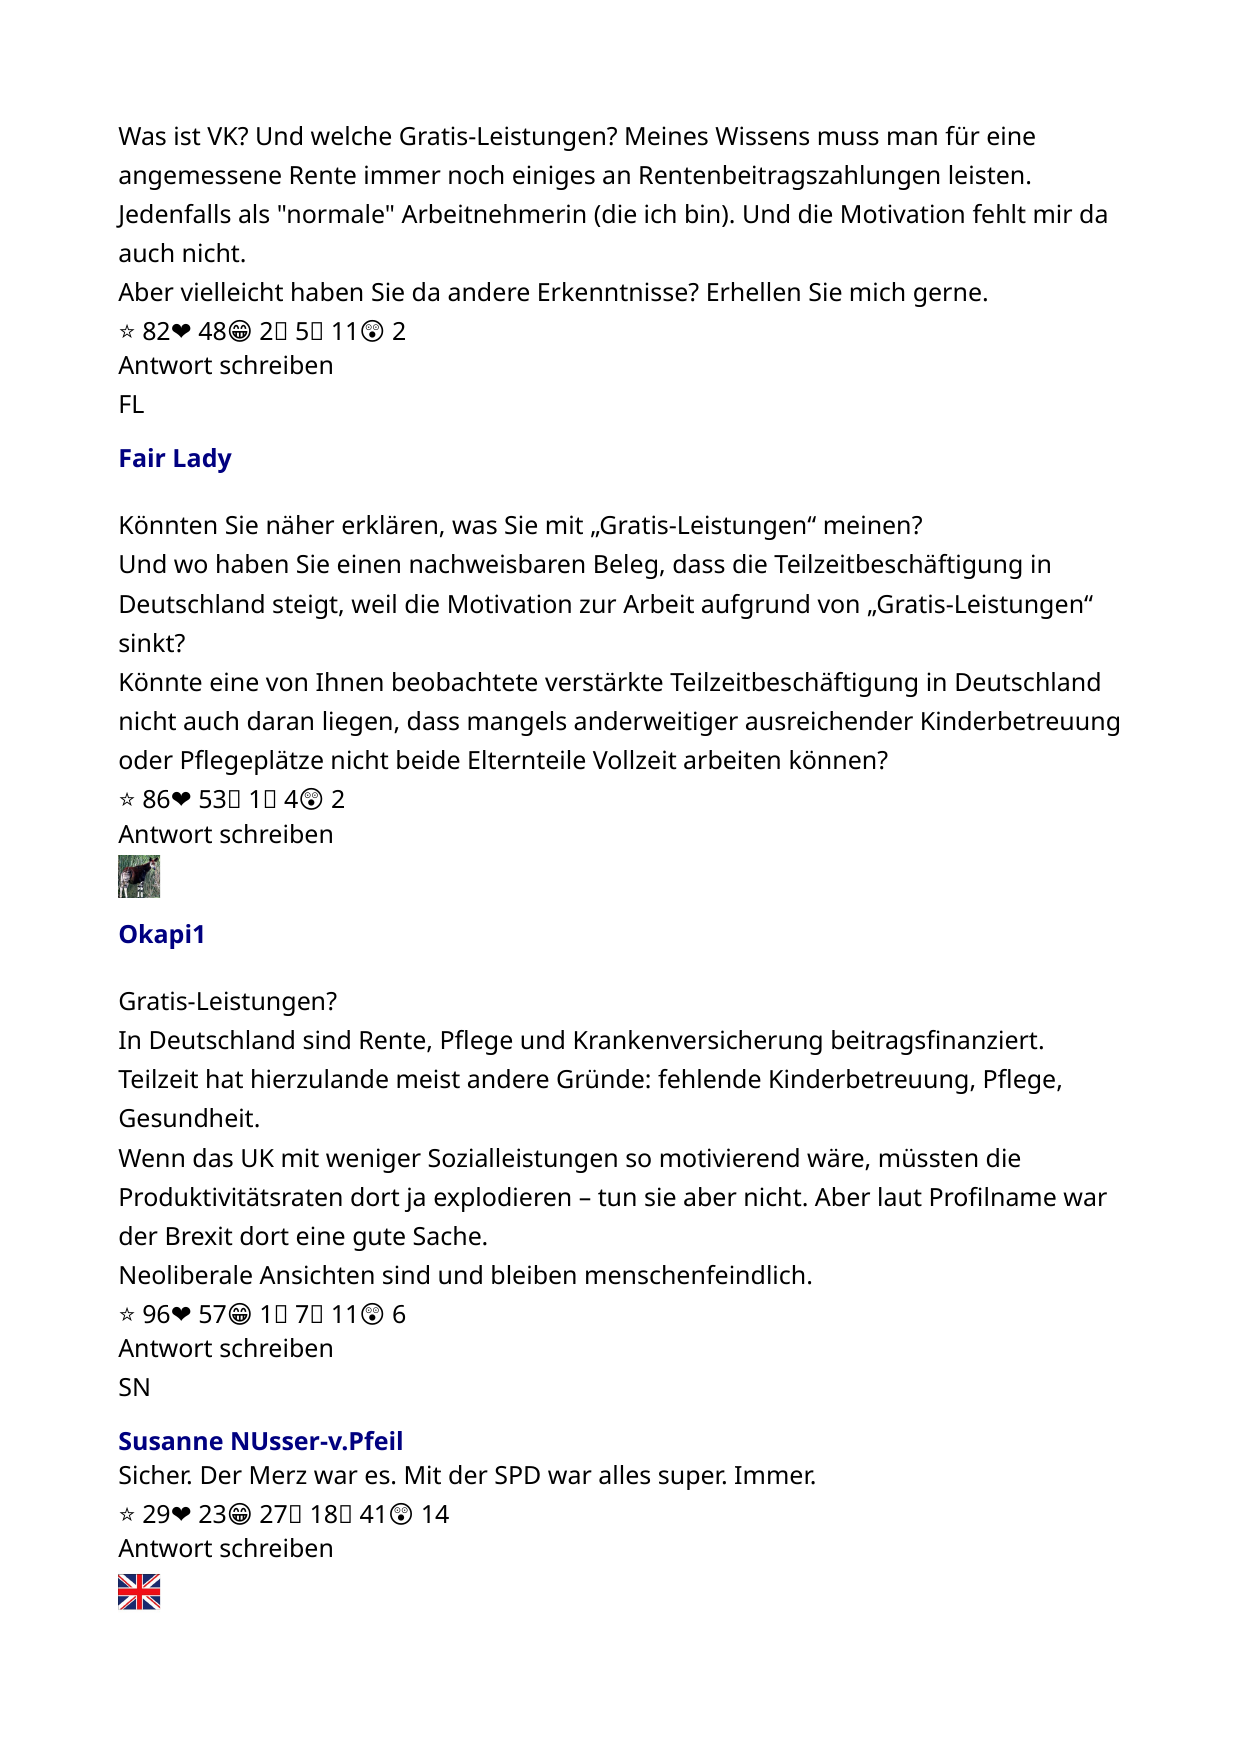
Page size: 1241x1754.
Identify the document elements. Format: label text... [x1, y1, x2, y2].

text Und wo haben Sie einen nachweisbaren Beleg, dass die Teilzeitbeschäftigung in Deutschland steigt, weil die Motivation zur Arbeit aufgrund von „Gratis-Leistungen“ sinkt? [118, 547, 1122, 659]
text Teilzeit hat hierzulande meist andere Gründe: fehlende Kinderbetreuung, Pflege, Gesundheit. [118, 1062, 1122, 1135]
text Antwort schreiben [118, 1531, 1122, 1565]
text Sicher. Der Merz war es. Mit der SPD war alles super. Immer. [118, 1458, 1122, 1492]
subtitle Susanne NUsser-v.Pfeil [118, 1424, 1122, 1458]
picture [118, 1570, 161, 1613]
text Gratis-Leistungen? [118, 983, 1122, 1018]
text In Deutschland sind Rente, Pflege und Krankenversicherung beitragsfinanziert. [118, 1023, 1122, 1057]
text ⭐️ 82❤️ 48😁 2🙁 5🤨 11😲 2 [118, 314, 1122, 348]
text ⭐️ 86❤️ 53🙁 1🤨 4😲 2 [118, 782, 1122, 816]
text ⭐️ 96❤️ 57😁 1🙁 7🤨 11😲 6 [118, 1297, 1122, 1331]
text Könnten Sie näher erklären, was Sie mit „Gratis-Leistungen“ meinen? [118, 508, 1122, 542]
text Antwort schreiben [118, 816, 1122, 850]
text Neoliberale Ansichten sind und bleiben menschenfeindlich. [118, 1258, 1122, 1292]
subtitle Fair Lady [118, 441, 1122, 475]
text Antwort schreiben [118, 348, 1122, 382]
text Wenn das UK mit weniger Sozialleistungen so motivierend wäre, müssten die Produktivitätsraten dort ja explodieren – tun sie aber nicht. Aber laut Profilname war der Brexit dort eine gute Sache. [118, 1140, 1122, 1253]
text Was ist VK? Und welche Gratis-Leistungen? Meines Wissens muss man für eine angemessene Rente immer noch einiges an Rentenbeitragszahlungen leisten. Jedenfalls als "normale" Arbeitnehmerin (die ich bin). Und die Motivation fehlt mir da auch nicht. [118, 118, 1122, 270]
text Könnte eine von Ihnen beobachtete verstärkte Teilzeitbeschäftigung in Deutschland nicht auch daran liegen, dass mangels anderweitiger ausreichender Kinderbetreuung oder Pflegeplätze nicht beide Elternteile Vollzeit arbeiten können? [118, 665, 1122, 777]
text Antwort schreiben [118, 1331, 1122, 1365]
text ⭐️ 29❤️ 23😁 27🙁 18🤨 41😲 14 [118, 1497, 1122, 1531]
text Aber vielleicht haben Sie da andere Erkenntnisse? Erhellen Sie mich gerne. [118, 275, 1122, 309]
picture [118, 855, 161, 898]
subtitle Okapi1 [118, 916, 1122, 951]
text SN [118, 1370, 1122, 1404]
text FL [118, 387, 1122, 421]
